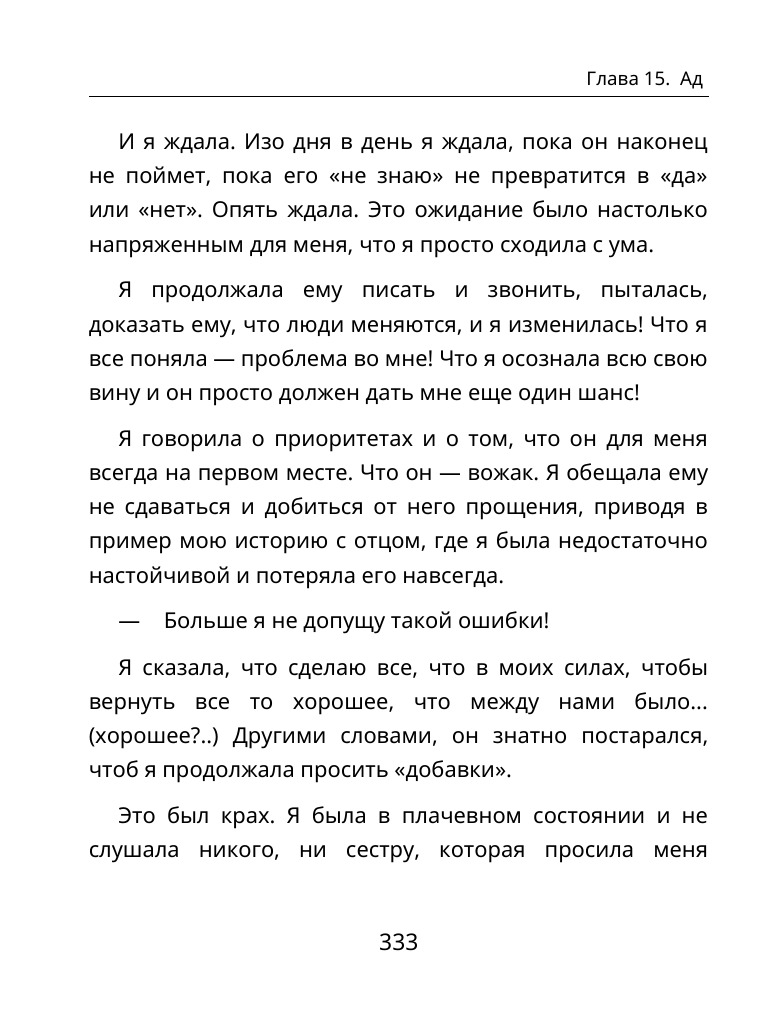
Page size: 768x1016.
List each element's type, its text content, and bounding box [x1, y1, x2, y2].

text Я сказала, что сделаю все, что в моих силах, чтобы вернуть все то хорошее, что между нами было... (хорошее?..) Другими словами, он знатно постарался, чтоб я продолжала просить «добавки». [88, 651, 709, 784]
list Больше я не допущу такой ошибки! [88, 606, 709, 635]
text Я говорила о приоритетах и о том, что он для меня всегда на первом месте. Что он — вожак. Я обещала ему не сдаваться и добиться от него прощения, приводя в пример мою историю с отцом, где я была недостаточно настойчивой и потеряла его навсегда. [88, 423, 709, 589]
text Это был крах. Я была в плачевном состоянии и не слушала никого, ни сестру, которая просила меня [88, 800, 709, 864]
text Я продолжала ему писать и звонить, пыталась, доказать ему, что люди меняются, и я изменилась! Что я все поняла — проблема во мне! Что я осознала всю свою вину и он просто должен дать мне еще один шанс! [88, 274, 709, 407]
text И я ждала. Изо дня в день я ждала, пока он наконец не поймет, пока его «не знаю» не превратится в «да» или «нет». Опять ждала. Это ожидание было настолько напряженным для меня, что я просто сходила с ума. [88, 126, 709, 258]
